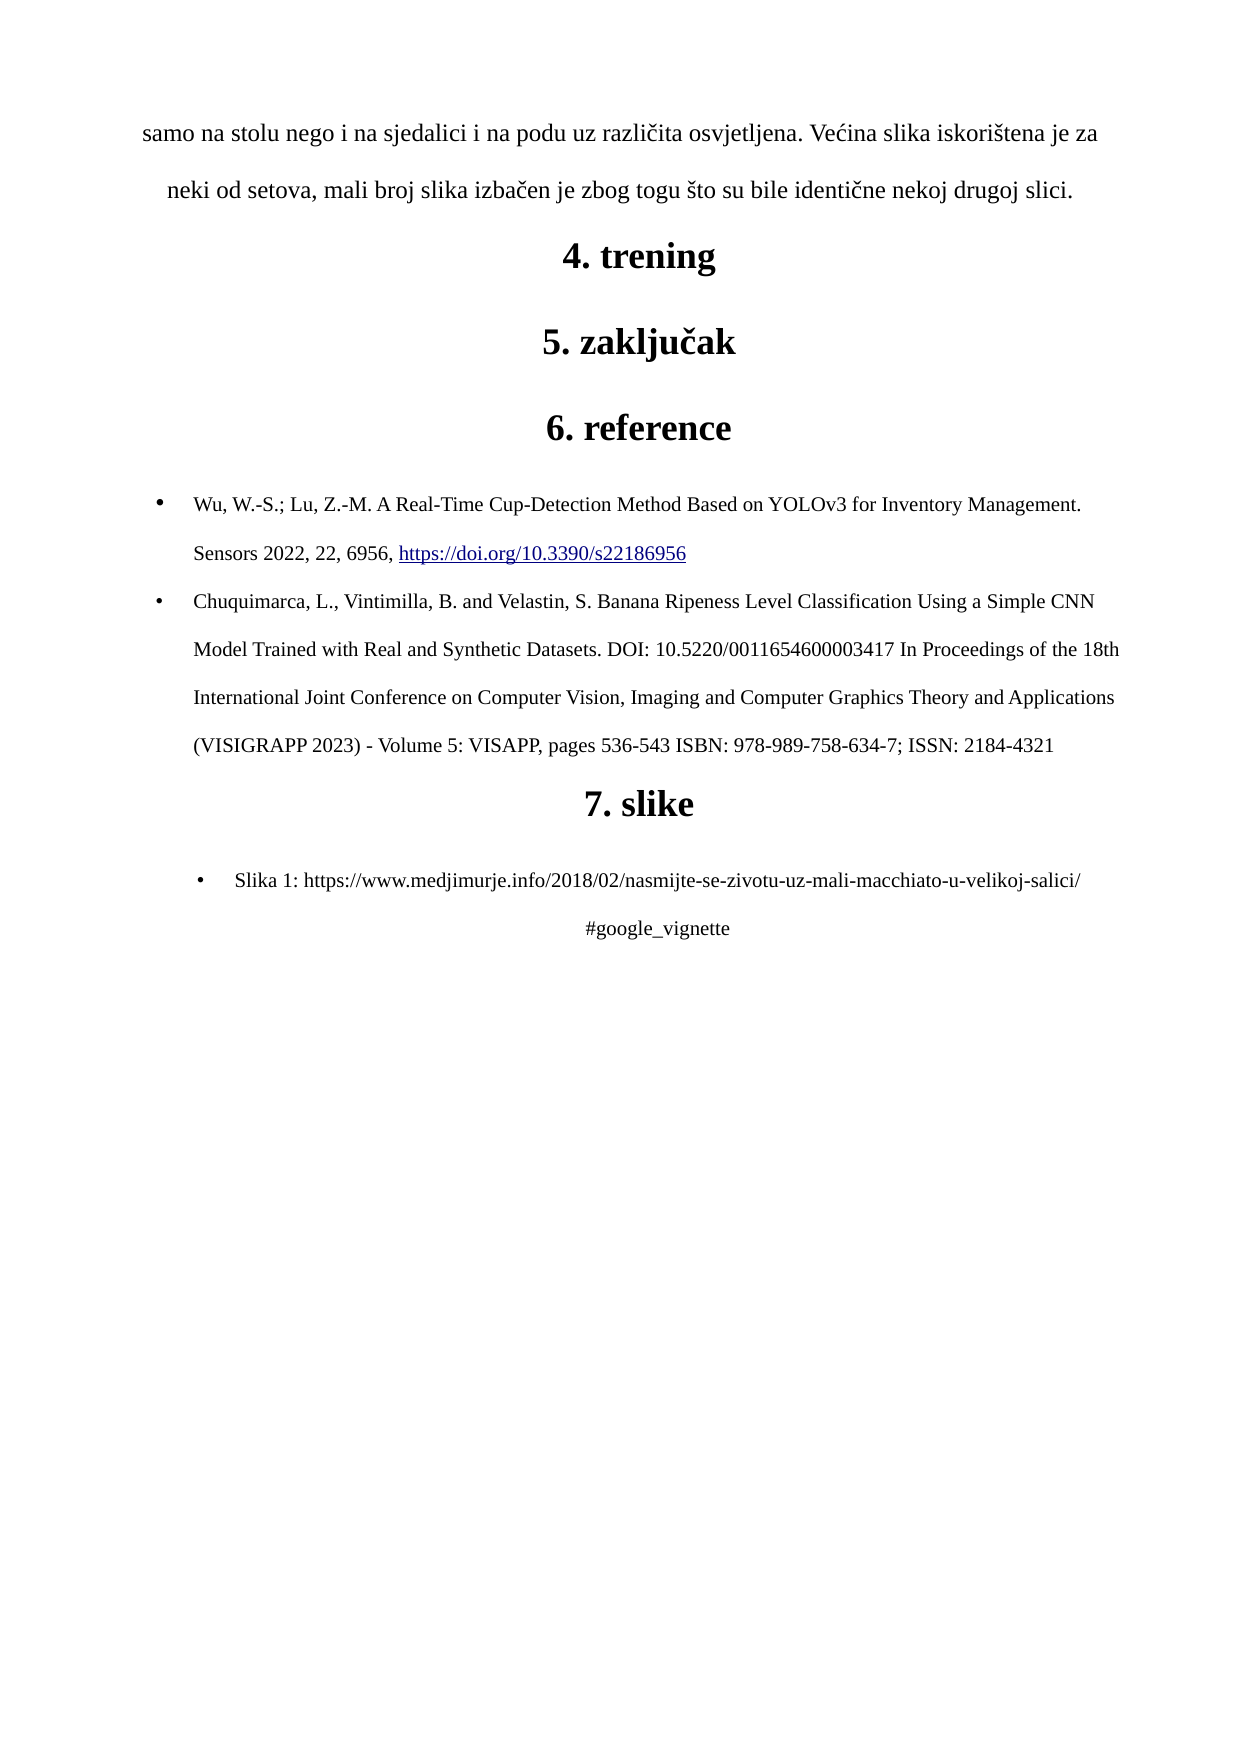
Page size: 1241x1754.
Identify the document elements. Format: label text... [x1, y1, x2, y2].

list Chuquimarca, L., Vintimilla, B. and Velastin, S. Banana Ripeness Level Classification Using a Simple CNN Model Trained with Real and Synthetic Datasets. DOI: 10.5220/0011654600003417 In Proceedings of the 18th International Joint Conference on Computer Vision, Imaging and Computer Graphics Theory and Applications (VISIGRAPP 2023) - Volume 5: VISAPP, pages 536-543 ISBN: 978-989-758-634-7; ISSN: 2184-4321 [156, 589, 1122, 757]
list trening [156, 233, 1122, 276]
list Wu, W.-S.; Lu, Z.-M. A Real-Time Cup-Detection Method Based on YOLOv3 for Inventory Management. Sensors 2022, 22, 6956, https://doi.org/10.3390/s22186956 [156, 492, 1122, 565]
list Slika 1: https://www.medjimurje.info/2018/02/nasmijte-se-zivotu-uz-mali-macchiato-u-velikoj-salici/#google_vignette [156, 868, 1122, 940]
text samo na stolu nego i na sjedalici i na podu uz različita osvjetljena. Većina slika iskorištena je za neki od setova, mali broj slika izbačen je zbog togu što su bile identične nekoj drugoj slici. [118, 118, 1122, 204]
list reference [156, 406, 1122, 449]
list slike [156, 781, 1122, 824]
list zaključak [156, 319, 1122, 362]
